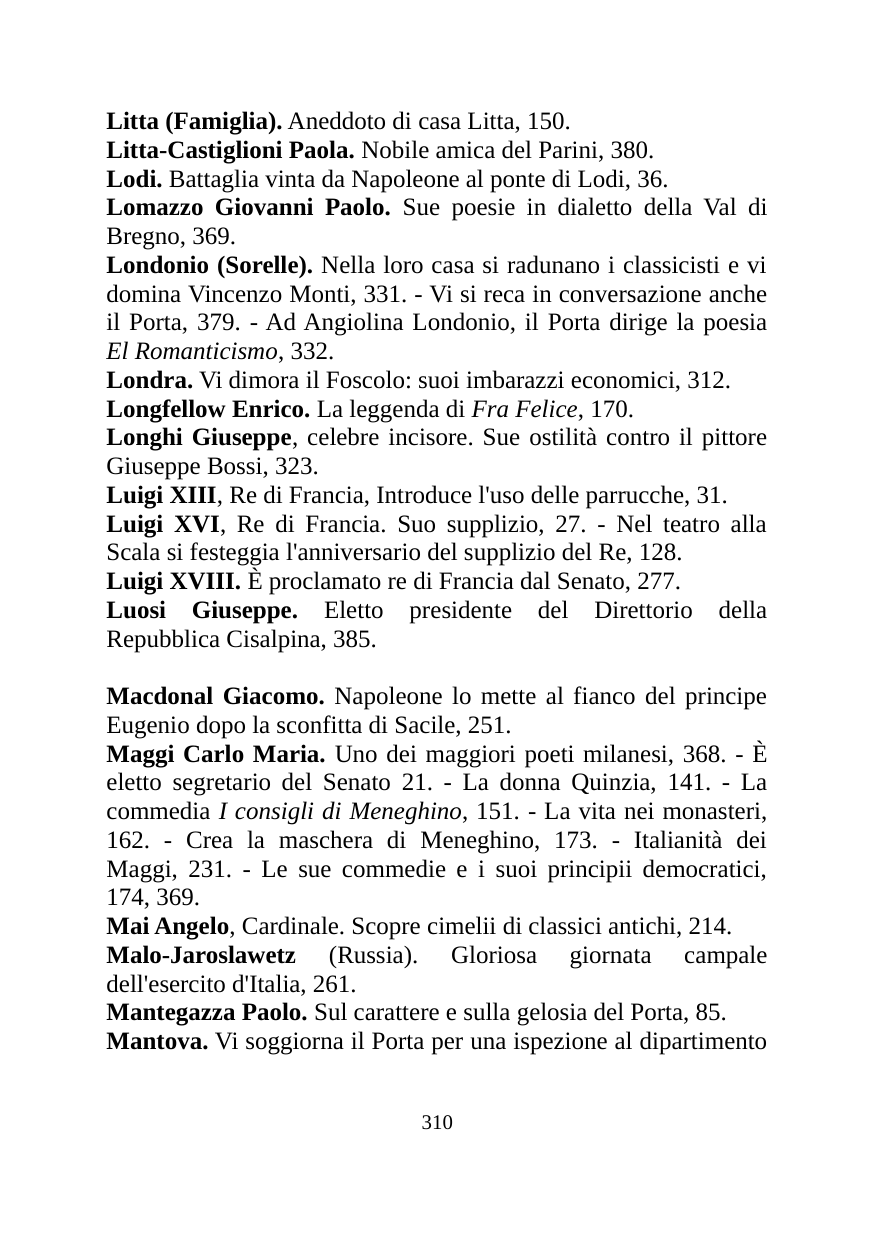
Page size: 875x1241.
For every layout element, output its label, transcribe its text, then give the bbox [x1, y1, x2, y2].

text Longfellow Enrico. La leggenda di Fra Felice, 170. [106, 394, 768, 422]
text Londonio (Sorelle). Nella loro casa si radunano i classicisti e vi domina Vincenzo Monti, 331. - Vi si reca in conversazione anche il Porta, 379. - Ad Angiolina Londonio, il Porta dirige la poesia El Romanticismo, 332. [106, 250, 768, 365]
text Lodi. Battaglia vinta da Napoleone al ponte di Lodi, 36. [106, 164, 768, 192]
text Mai Angelo, Cardinale. Scopre cimelii di classici antichi, 214. [106, 911, 768, 940]
text Litta (Famiglia). Aneddoto di casa Litta, 150. [106, 106, 768, 135]
text Malo-Jaroslawetz (Russia). Gloriosa giornata campale dell'esercito d'Italia, 261. [106, 940, 768, 997]
text Longhi Giuseppe, celebre incisore. Sue ostilità contro il pittore Giuseppe Bossi, 323. [106, 422, 768, 480]
text Luigi XVIII. È proclamato re di Francia dal Senato, 277. [106, 566, 768, 595]
text Luigi XVI, Re di Francia. Suo supplizio, 27. - Nel teatro alla Scala si festeggia l'anniversario del supplizio del Re, 128. [106, 509, 768, 566]
text Macdonal Giacomo. Napoleone lo mette al fianco del principe Eugenio dopo la sconfitta di Sacile, 251. [106, 681, 768, 739]
text Mantegazza Paolo. Sul carattere e sulla gelosia del Porta, 85. [106, 997, 768, 1026]
text Mantova. Vi soggiorna il Porta per una ispezione al dipartimento [106, 1026, 768, 1055]
text Londra. Vi dimora il Foscolo: suoi imbarazzi economici, 312. [106, 365, 768, 394]
text Luosi Giuseppe. Eletto presidente del Direttorio della Repubblica Cisalpina, 385. [106, 595, 768, 652]
text Maggi Carlo Maria. Uno dei maggiori poeti milanesi, 368. - È eletto segretario del Senato 21. - La donna Quinzia, 141. - La commedia I consigli di Meneghino, 151. - La vita nei monasteri, 162. - Crea la maschera di Meneghino, 173. - Italianità dei Maggi, 231. - Le sue commedie e i suoi principii democratici, 174, 369. [106, 739, 768, 911]
text Lomazzo Giovanni Paolo. Sue poesie in dialetto della Val di Bregno, 369. [106, 192, 768, 250]
text Litta-Castiglioni Paola. Nobile amica del Parini, 380. [106, 135, 768, 164]
text Luigi XIII, Re di Francia, Introduce l'uso delle parrucche, 31. [106, 480, 768, 509]
